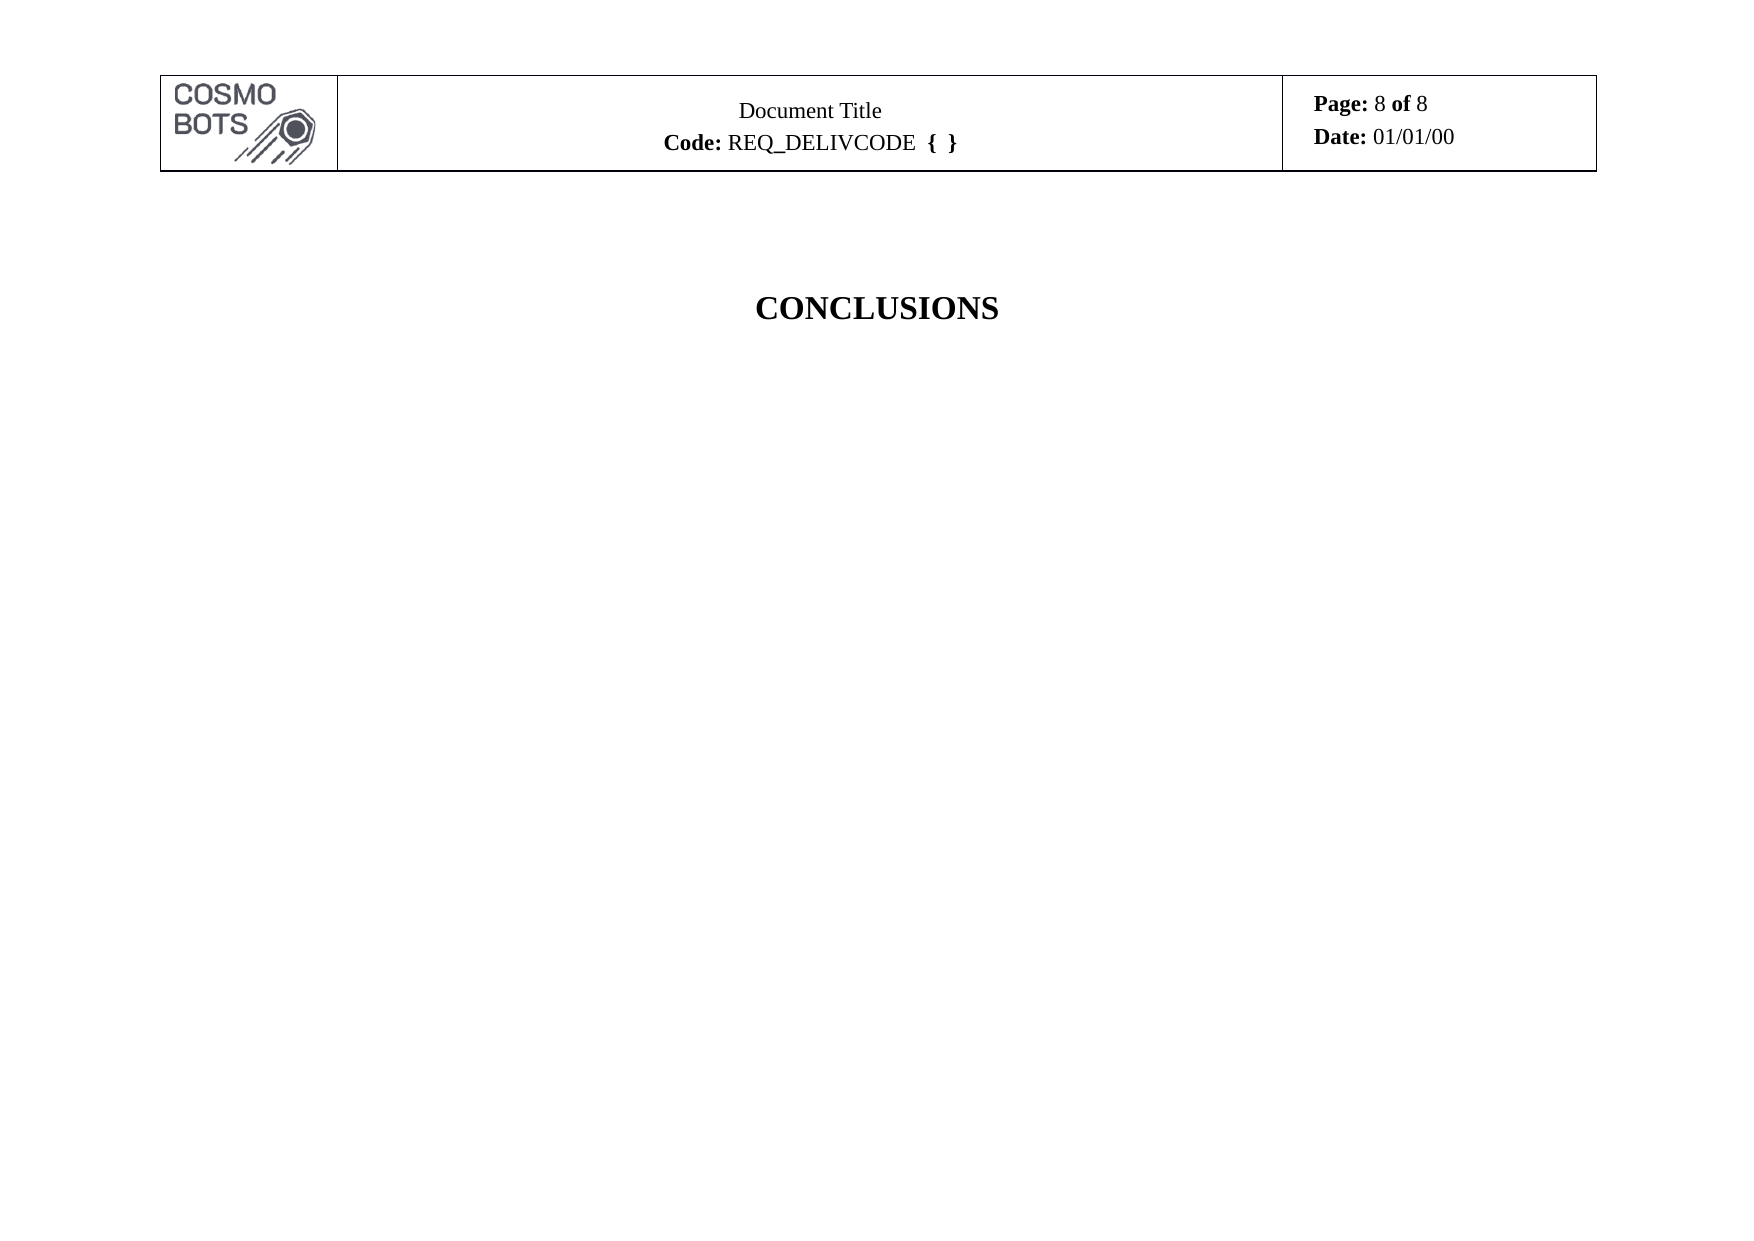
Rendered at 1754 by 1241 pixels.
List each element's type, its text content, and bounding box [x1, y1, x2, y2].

text CONCLUSIONS [161, 288, 1593, 327]
picture [175, 83, 316, 165]
